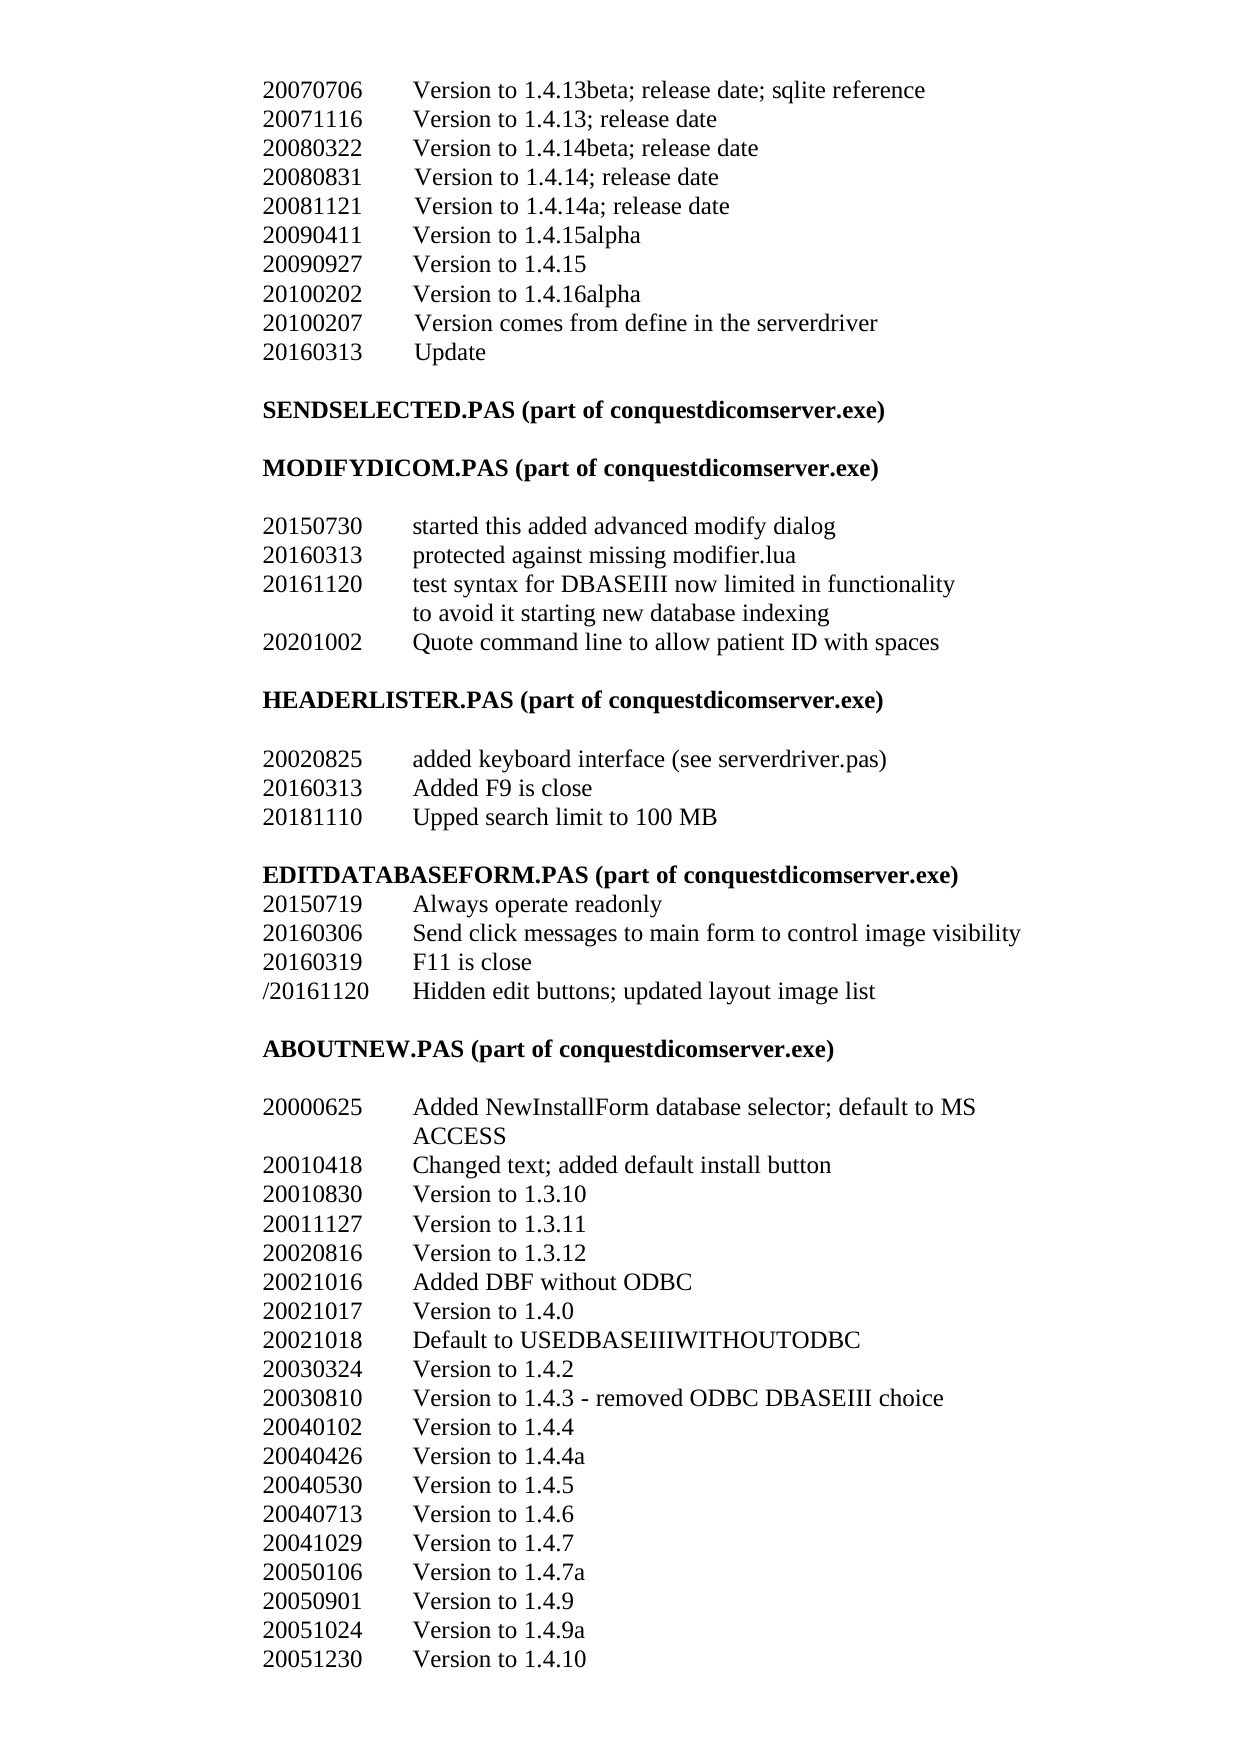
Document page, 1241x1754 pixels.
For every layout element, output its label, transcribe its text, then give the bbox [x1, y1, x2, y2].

text HEADERLISTER.PAS (part of conquestdicomserver.exe) [187, 685, 1053, 714]
text 20201002 Quote command line to allow patient ID with spaces [187, 627, 1053, 685]
text SENDSELECTED.PAS (part of conquestdicomserver.exe) [187, 395, 1053, 424]
text 20020816 Version to 1.3.12 [187, 1237, 1053, 1267]
text 20070706 Version to 1.4.13beta; release date; sqlite reference [187, 75, 1053, 104]
text 20080322 Version to 1.4.14beta; release date [187, 133, 1053, 162]
text 20150719 Always operate readonly [187, 889, 1053, 918]
text 20030324 Version to 1.4.2 [187, 1354, 1053, 1383]
text EDITDATABASEFORM.PAS (part of conquestdicomserver.exe) [187, 860, 1053, 889]
text 20040530 Version to 1.4.5 [187, 1470, 1053, 1499]
text 20040713 Version to 1.4.6 [187, 1499, 1053, 1528]
text 20181110 Upped search limit to 100 MB [187, 802, 1053, 831]
text 20160313 protected against missing modifier.lua [187, 540, 1053, 569]
text 20030810 Version to 1.4.3 - removed ODBC DBASEIII choice [187, 1383, 1053, 1412]
text 20090927 Version to 1.4.15 [262, 249, 1053, 278]
text 20090411 Version to 1.4.15alpha [187, 220, 1053, 249]
text 20100202 Version to 1.4.16alpha [262, 278, 1053, 307]
text ABOUTNEW.PAS (part of conquestdicomserver.exe) [187, 1034, 1053, 1063]
text 20071116 Version to 1.4.13; release date [187, 104, 1053, 133]
text 20020825 added keyboard interface (see serverdriver.pas) [187, 743, 1053, 772]
text 20041029 Version to 1.4.7 [187, 1528, 1053, 1557]
text 20051230 Version to 1.4.10 [187, 1644, 1053, 1673]
text 20010830 Version to 1.3.10 [187, 1179, 1053, 1208]
text /20161120 Hidden edit buttons; updated layout image list [187, 976, 1053, 1005]
text 20040426 Version to 1.4.4a [187, 1441, 1053, 1470]
text 20011127 Version to 1.3.11 [187, 1208, 1053, 1237]
text 20000625 Added NewInstallForm database selector; default to MS [262, 1092, 1053, 1121]
text 20050901 Version to 1.4.9 [187, 1586, 1053, 1615]
text 20160313 Update [262, 337, 1053, 366]
text 20150730 started this added advanced modify dialog [187, 511, 1053, 540]
text 20081121 Version to 1.4.14a; release date [187, 191, 1053, 220]
text 20080831 Version to 1.4.14; release date [187, 162, 1053, 191]
text 20050106 Version to 1.4.7a [187, 1557, 1053, 1586]
text 20160319 F11 is close [187, 947, 1053, 976]
text 20160313 Added F9 is close [187, 772, 1053, 802]
text to avoid it starting new database indexing [187, 598, 1053, 627]
text 20010418 Changed text; added default install button [187, 1150, 1053, 1179]
text 20160306 Send click messages to main form to control image visibility [187, 918, 1053, 947]
text 20040102 Version to 1.4.4 [187, 1412, 1053, 1441]
text 20051024 Version to 1.4.9a [187, 1615, 1053, 1644]
text MODIFYDICOM.PAS (part of conquestdicomserver.exe) [187, 453, 1053, 482]
text ACCESS [337, 1121, 1053, 1150]
text 20021018 Default to USEDBASEIIIWITHOUTODBC [187, 1325, 1053, 1354]
text 20100207 Version comes from define in the serverdriver [262, 307, 1053, 337]
text 20161120 test syntax for DBASEIII now limited in functionality [187, 569, 1053, 598]
text 20021016 Added DBF without ODBC [187, 1267, 1053, 1296]
text 20021017 Version to 1.4.0 [187, 1296, 1053, 1325]
